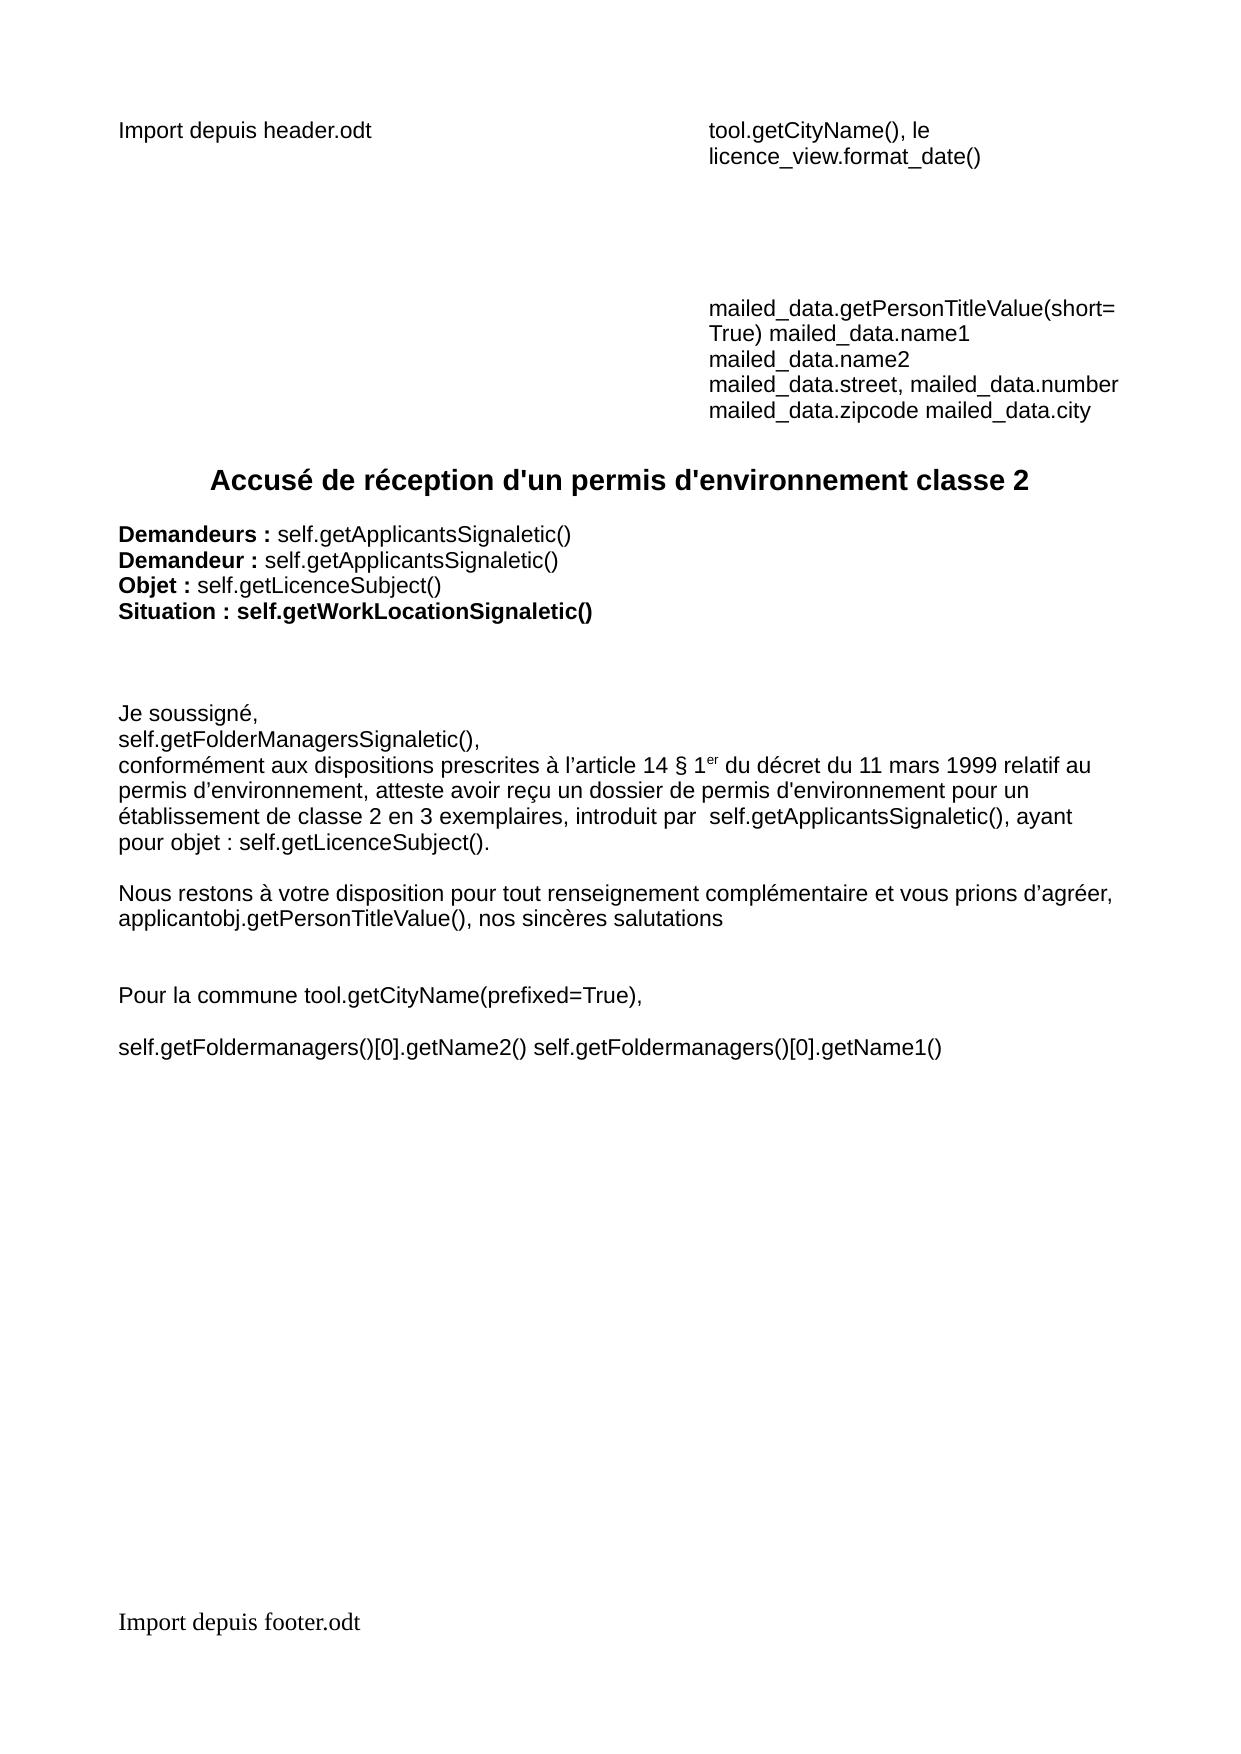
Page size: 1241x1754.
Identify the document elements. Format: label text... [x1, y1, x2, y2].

text Situation : self.getWorkLocationSignaletic() [118, 599, 1122, 624]
text Nous restons à votre disposition pour tout renseignement complémentaire et vous prions d’agréer, applicantobj.getPersonTitleValue(), nos sincères salutations [118, 881, 1122, 932]
table_header tool.getCityName(), le licence_view.format_date() mailed_data.getPersonTitleValue(short=True) mailed_data.name1 mailed_data.name2 mailed_data.street, mailed_data.number mailed_data.zipcode mailed_data.city [709, 118, 1123, 436]
text self.getFolderManagersSignaletic(), [118, 727, 1122, 752]
text Demandeur : self.getApplicantsSignaletic() [118, 547, 1122, 573]
text conformément aux dispositions prescrites à l’article 14 § 1er du décret du 11 mars 1999 relatif au permis d’environnement, atteste avoir reçu un dossier de permis d'environnement pour un établissement de classe 2 en 3 exemplaires, introduit par self.getApplicantsSignaletic(), ayant pour objet : self.getLicenceSubject(). [118, 752, 1122, 855]
text Demandeurs : self.getApplicantsSignaletic() [118, 522, 1122, 547]
table_header Import depuis header.odt [118, 118, 708, 436]
text self.getFoldermanagers()[0].getName2() self.getFoldermanagers()[0].getName1() [118, 1034, 1122, 1060]
title Accusé de réception d'un permis d'environnement classe 2 [118, 463, 1122, 496]
text Objet : self.getLicenceSubject() [118, 573, 1122, 599]
text Pour la commune tool.getCityName(prefixed=True), [118, 983, 1122, 1009]
text Je soussigné, [118, 701, 1122, 727]
